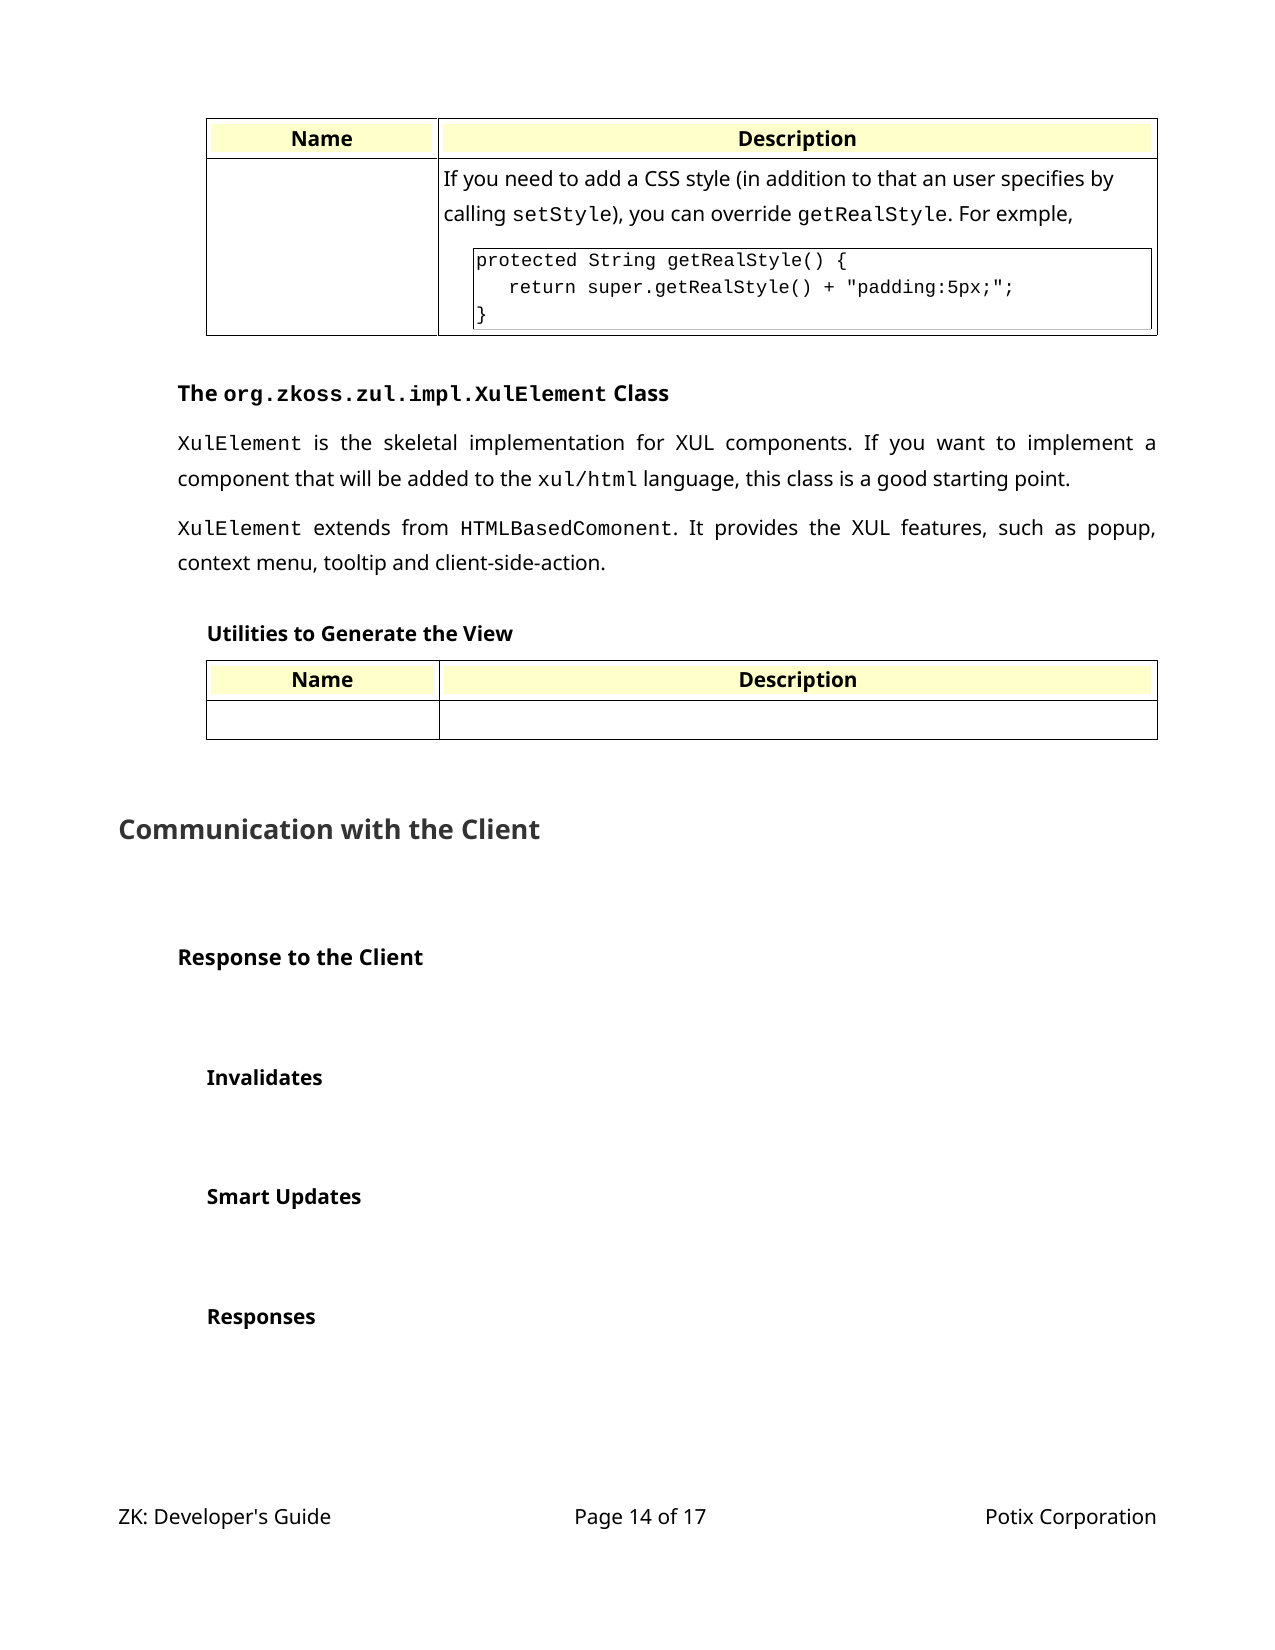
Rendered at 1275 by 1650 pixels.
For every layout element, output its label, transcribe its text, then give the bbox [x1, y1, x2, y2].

subtitle Response to the Client [177, 941, 1157, 971]
subtitle Responses [207, 1302, 1157, 1330]
subtitle The org.zkoss.zul.impl.XulElement Class [177, 377, 1157, 408]
table_header Description [440, 661, 1157, 700]
table_cell [207, 701, 439, 739]
table_header Name [207, 119, 437, 158]
subtitle Smart Updates [207, 1182, 1157, 1211]
text XulElement extends from HTMLBasedComonent. It provides the XUL features, such as popup, context menu, tooltip and client-side-action. [177, 513, 1157, 577]
subtitle Utilities to Generate the View [207, 619, 1157, 647]
table_cell If you need to add a CSS style (in addition to that an user specifies by calling setStyle), you can override getRealStyle. For exmple, protected String getRealStyle() { return super.getRealStyle() + "padding:5px;"; } [439, 159, 1157, 335]
text XulElement is the skeletal implementation for XUL components. If you want to implement a component that will be added to the xul/html language, this class is a good starting point. [177, 428, 1157, 492]
table_header Description [439, 119, 1157, 158]
subtitle Communication with the Client [118, 810, 1157, 847]
subtitle Invalidates [207, 1063, 1157, 1091]
table_header Name [207, 661, 439, 700]
table_cell [440, 701, 1157, 739]
table_cell [207, 159, 437, 335]
